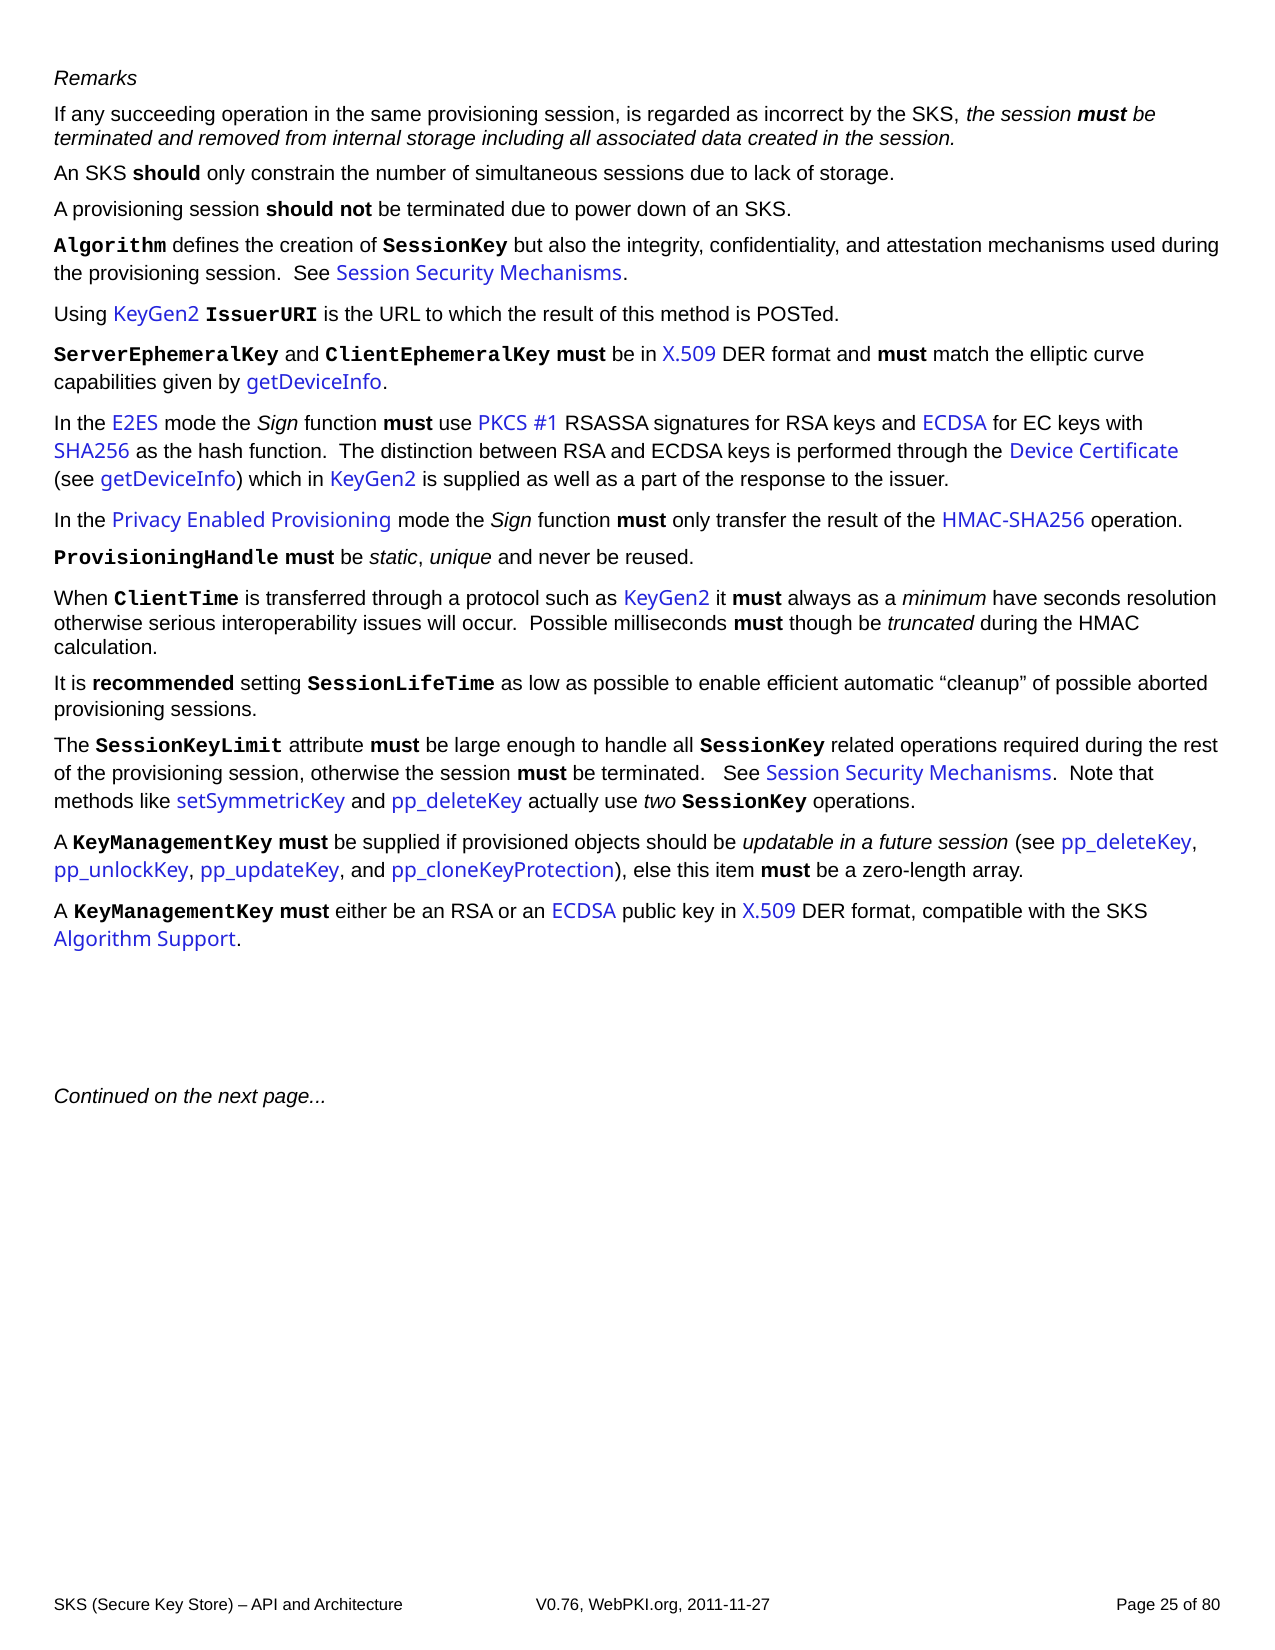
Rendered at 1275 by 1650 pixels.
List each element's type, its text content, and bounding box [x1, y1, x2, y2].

text ProvisioningHandle must be static, unique and never be reused. [54, 545, 1221, 571]
text In the E2ES mode the Sign function must use PKCS #1 RSASSA signatures for RSA keys and ECDSA for EC keys with SHA256 as the hash function. The distinction between RSA and ECDSA keys is performed through the Device Certificate (see getDeviceInfo) which in KeyGen2 is supplied as well as a part of the response to the issuer. [54, 408, 1221, 493]
text Continued on the next page... [54, 1084, 1221, 1108]
text A provisioning session should not be terminated due to power down of an SKS. [54, 197, 1221, 221]
text An SKS should only constrain the number of simultaneous sessions due to lack of storage. [54, 161, 1221, 185]
text A KeyManagementKey must either be an RSA or an ECDSA public key in X.509 DER format, compatible with the SKS Algorithm Support. [54, 896, 1221, 953]
text If any succeeding operation in the same provisioning session, is regarded as incorrect by the SKS, the session must be terminated and removed from internal storage including all associated data created in the session. [54, 101, 1221, 149]
text The SessionKeyLimit attribute must be large enough to handle all SessionKey related operations required during the rest of the provisioning session, otherwise the session must be terminated. See Session Security Mechanisms. Note that methods like setSymmetricKey and pp_deleteKey actually use two SessionKey operations. [54, 732, 1221, 815]
text Algorithm defines the creation of SessionKey but also the integrity, confidentiality, and attestation mechanisms used during the provisioning session. See Session Security Mechanisms. [54, 233, 1221, 287]
text Using KeyGen2 IssuerURI is the URL to which the result of this method is POSTed. [54, 299, 1221, 327]
text A KeyManagementKey must be supplied if provisioned objects should be updatable in a future session (see pp_deleteKey, pp_unlockKey, pp_updateKey, and pp_cloneKeyProtection), else this item must be a zero-length array. [54, 827, 1221, 884]
text It is recommended setting SessionLifeTime as low as possible to enable efficient automatic “cleanup” of possible aborted provisioning sessions. [54, 671, 1221, 721]
text Remarks [54, 66, 1221, 90]
text In the Privacy Enabled Provisioning mode the Sign function must only transfer the result of the HMAC-SHA256 operation. [54, 505, 1221, 533]
text When ClientTime is transferred through a protocol such as KeyGen2 it must always as a minimum have seconds resolution otherwise serious interoperability issues will occur. Possible milliseconds must though be truncated during the HMAC calculation. [54, 583, 1221, 659]
text ServerEphemeralKey and ClientEphemeralKey must be in X.509 DER format and must match the elliptic curve capabilities given by getDeviceInfo. [54, 339, 1221, 396]
